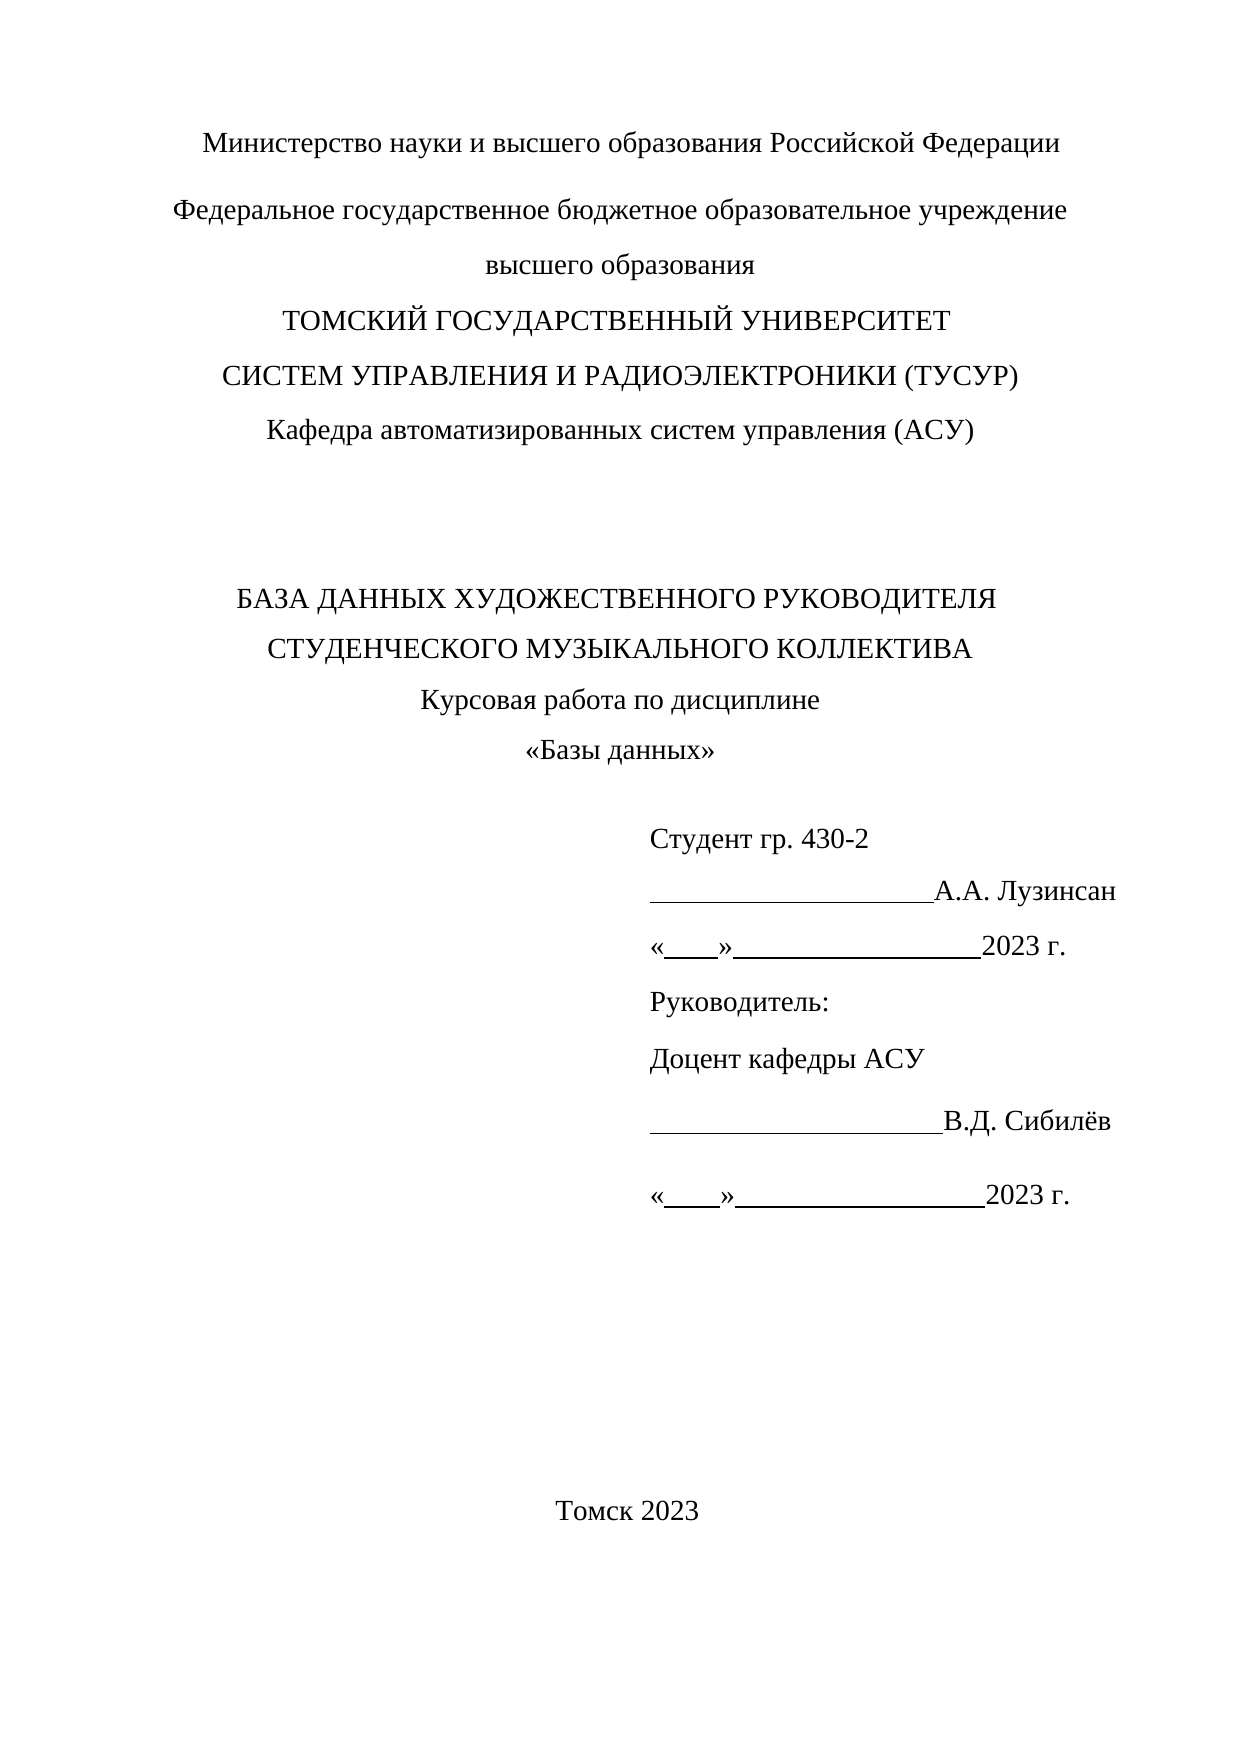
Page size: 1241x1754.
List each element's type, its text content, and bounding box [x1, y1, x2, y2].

text Кафедра автоматизированных систем управления (АСУ) [118, 413, 1122, 446]
text ТОМСКИЙ ГОСУДАРСТВЕННЫЙ УНИВЕРСИТЕТ СИСТЕМ УПРАВЛЕНИЯ И РАДИОЭЛЕКТРОНИКИ (ТУСУР) [118, 303, 1122, 391]
text Руководитель: [649, 984, 1122, 1018]
text Курсовая работа по дисциплине [118, 682, 1122, 715]
text А.А. Лузинсан [649, 873, 1122, 906]
text Томск 2023 [243, 1493, 1011, 1527]
text Доцент кафедры АСУ [649, 1041, 1122, 1074]
text « » 2023 г. [649, 928, 1122, 961]
text Студент гр. 430-2 [649, 821, 1122, 854]
text Федеральное государственное бюджетное образовательное учреждение высшего образования [118, 192, 1122, 281]
text В.Д. Сибилёв [649, 1103, 1122, 1137]
text « » 2023 г. [649, 1177, 1122, 1210]
text «Базы данных» [118, 732, 1122, 766]
text База данных ХУДОЖЕСТВЕННОГО руководителя студенческого музыкального КОЛЛЕКТИВА [118, 581, 1122, 665]
text Министерство науки и высшего образования Российской Федерации [118, 125, 1122, 159]
